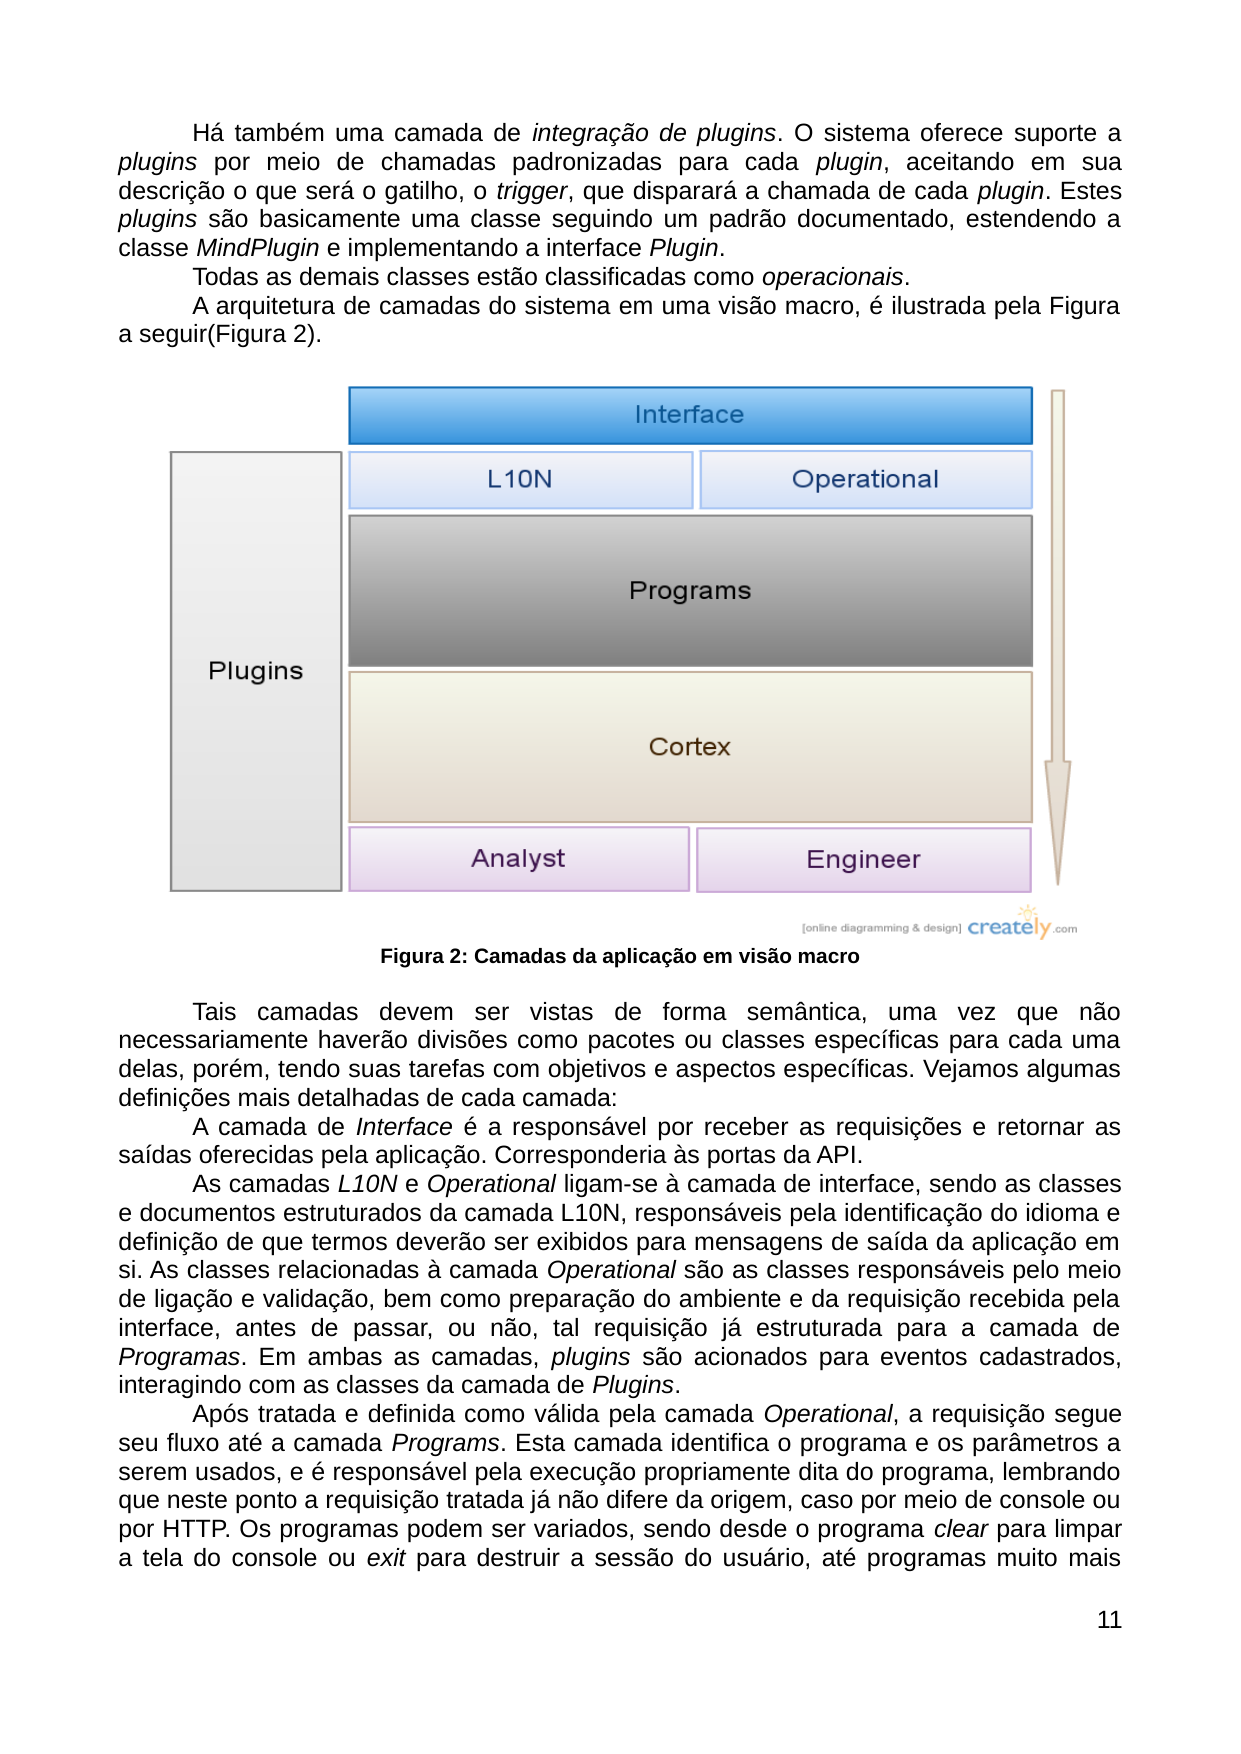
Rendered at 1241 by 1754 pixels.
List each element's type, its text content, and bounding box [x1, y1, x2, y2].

text Todas as demais classes estão classificadas como operacionais. [118, 262, 1122, 291]
picture [157, 376, 1084, 944]
text A camada de Interface é a responsável por receber as requisições e retornar as saídas oferecidas pela aplicação. Corresponderia às portas da API. [118, 1112, 1122, 1169]
text Após tratada e definida como válida pela camada Operational, a requisição segue seu fluxo até a camada Programs. Esta camada identifica o programa e os parâmetros a serem usados, e é responsável pela execução propriamente dita do programa, lembrando que neste ponto a requisição tratada já não difere da origem, caso por meio de console ou por HTTP. Os programas podem ser variados, sendo desde o programa clear para limpar a tela do console ou exit para destruir a sessão do usuário, até programas muito mais [118, 1399, 1122, 1572]
text Há também uma camada de integração de plugins. O sistema oferece suporte a plugins por meio de chamadas padronizadas para cada plugin, aceitando em sua descrição o que será o gatilho, o trigger, que disparará a chamada de cada plugin. Estes plugins são basicamente uma classe seguindo um padrão documentado, estendendo a classe MindPlugin e implementando a interface Plugin. [118, 118, 1122, 262]
text A arquitetura de camadas do sistema em uma visão macro, é ilustrada pela Figura a seguir(Figura 2). [118, 291, 1122, 348]
text As camadas L10N e Operational ligam-se à camada de interface, sendo as classes e documentos estruturados da camada L10N, responsáveis pela identificação do idioma e definição de que termos deverão ser exibidos para mensagens de saída da aplicação em si. As classes relacionadas à camada Operational são as classes responsáveis pelo meio de ligação e validação, bem como preparação do ambiente e da requisição recebida pela interface, antes de passar, ou não, tal requisição já estruturada para a camada de Programas. Em ambas as camadas, plugins são acionados para eventos cadastrados, interagindo com as classes da camada de Plugins. [118, 1169, 1122, 1399]
text Tais camadas devem ser vistas de forma semântica, uma vez que não necessariamente haverão divisões como pacotes ou classes específicas para cada uma delas, porém, tendo suas tarefas com objetivos e aspectos específicas. Vejamos algumas definições mais detalhadas de cada camada: [118, 997, 1122, 1112]
text Figura 2: Camadas da aplicação em visão macro [118, 944, 1122, 968]
